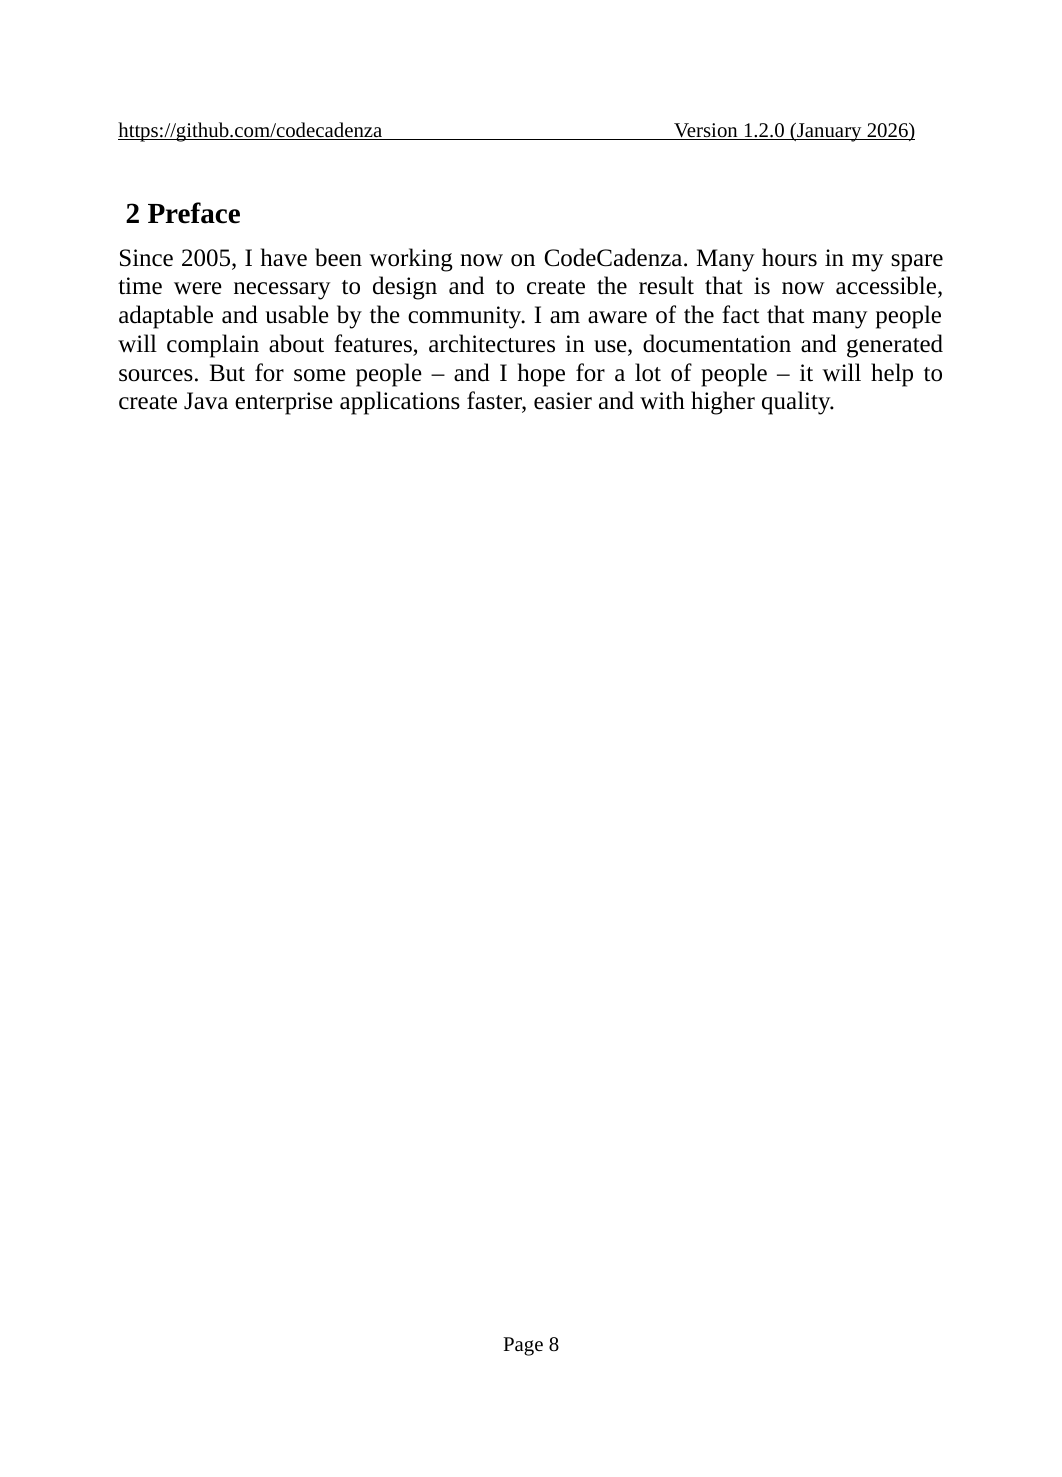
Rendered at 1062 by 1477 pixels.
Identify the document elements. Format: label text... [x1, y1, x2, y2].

subtitle Preface [118, 197, 944, 230]
text Since 2005, I have been working now on CodeCadenza. Many hours in my spare time were necessary to design and to create the result that is now accessible, adaptable and usable by the community. I am aware of the fact that many people will complain about features, architectures in use, documentation and generated sources. But for some people – and I hope for a lot of people – it will help to create Java enterprise applications faster, easier and with higher quality. [118, 243, 944, 415]
